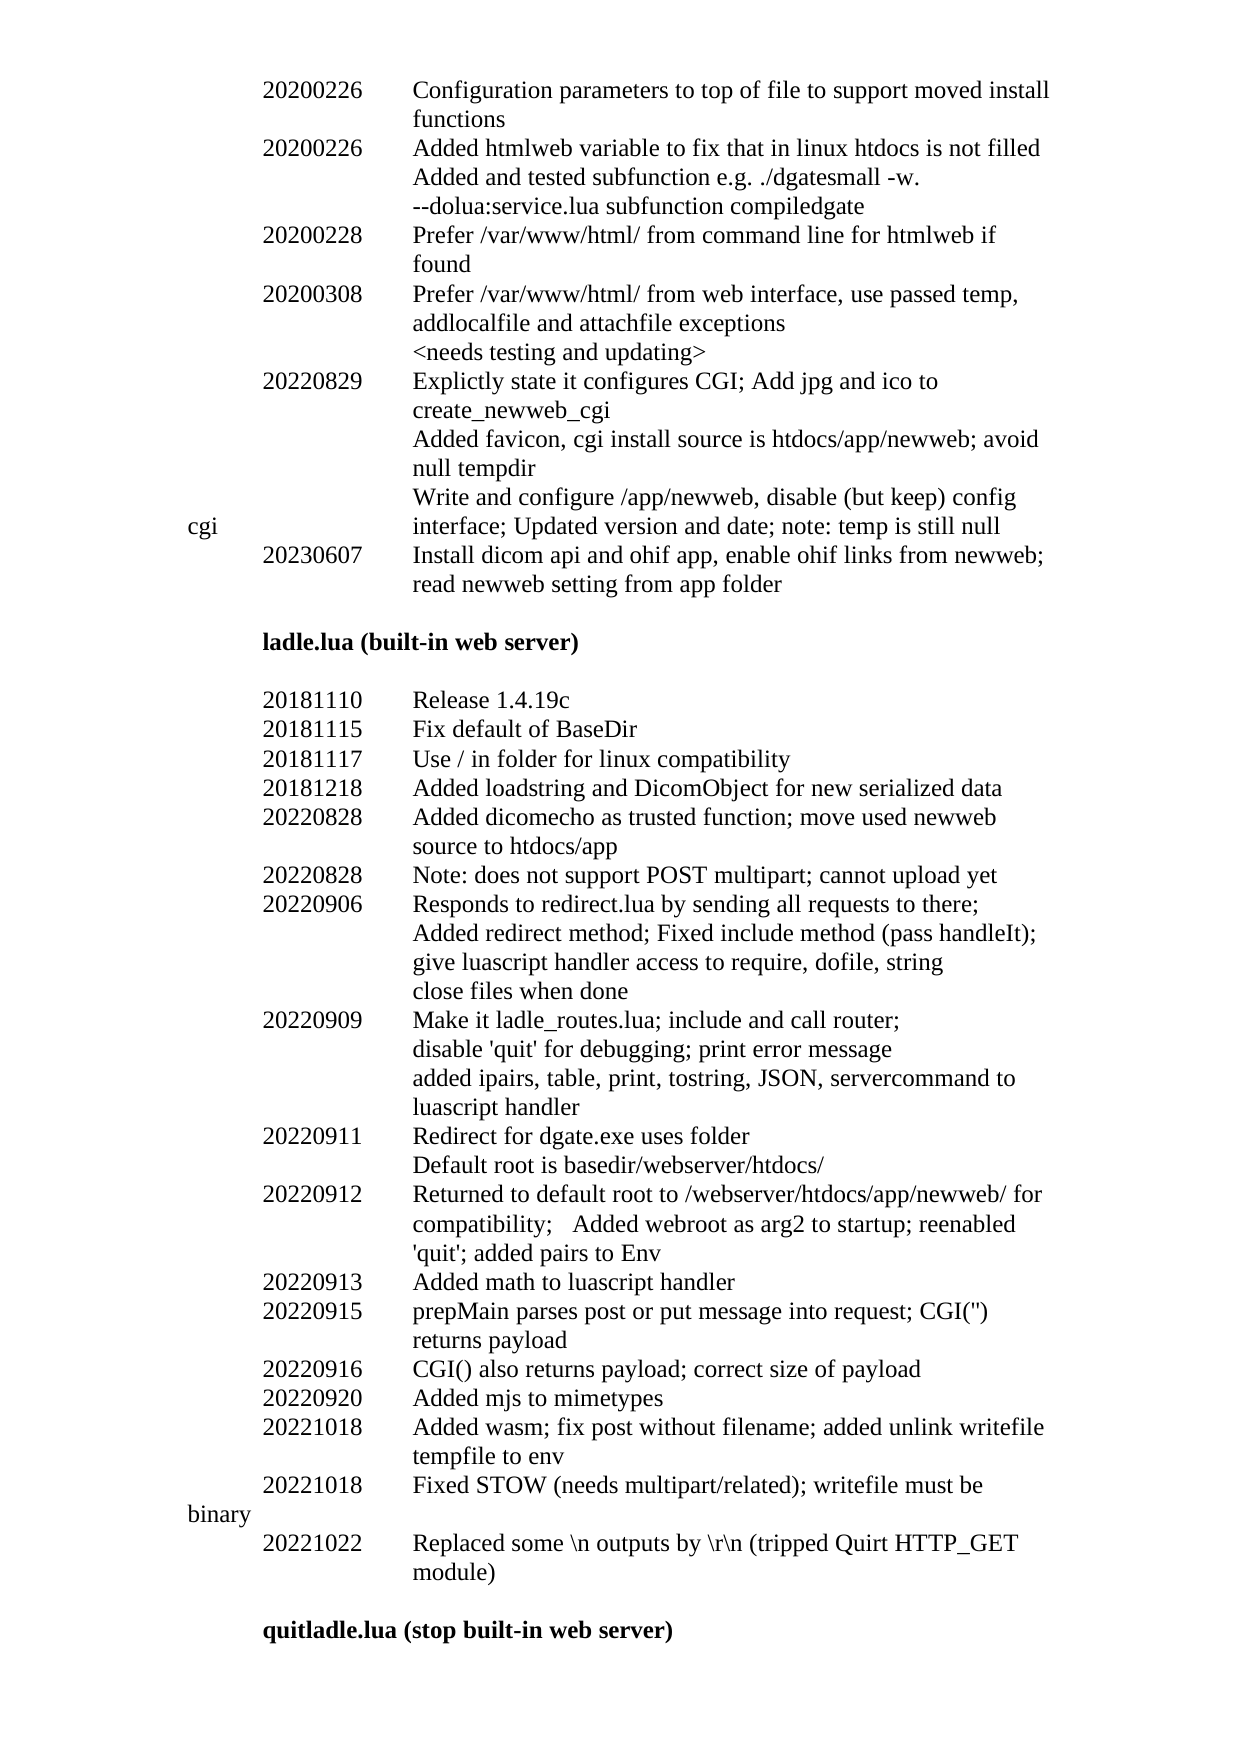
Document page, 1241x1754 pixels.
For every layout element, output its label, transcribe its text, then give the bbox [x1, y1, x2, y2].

text 20220828 Added dicomecho as trusted function; move used newweb source to htdocs/app 20220828 Note: does not support POST multipart; cannot upload yet [187, 802, 1053, 889]
text 20200228 Prefer /var/www/html/ from command line for htmlweb if found [187, 220, 1053, 278]
text Write and configure /app/newweb, disable (but keep) config cgi interface; Updated version and date; note: temp is still null [187, 482, 1053, 540]
text 20181115 Fix default of BaseDir [187, 714, 1053, 743]
text 20181110 Release 1.4.19c [187, 685, 1053, 714]
text 20230607 Install dicom api and ohif app, enable ohif links from newweb; read newweb setting from app folder [187, 540, 1053, 598]
text ladle.lua (built-in web server) [187, 627, 1053, 656]
text 20181117 Use / in folder for linux compatibility [187, 743, 1053, 772]
text <needs testing and updating> [187, 337, 1053, 366]
text Added and tested subfunction e.g. ./dgatesmall -w. --dolua:service.lua subfunction compiledgate [187, 162, 1053, 220]
text quitladle.lua (stop built-in web server) [187, 1615, 1053, 1644]
text 20220829 Explictly state it configures CGI; Add jpg and ico to create_newweb_cgi [187, 366, 1053, 424]
text 20200226 Added htmlweb variable to fix that in linux htdocs is not filled [187, 133, 1053, 162]
text 20200226 Configuration parameters to top of file to support moved install functions [187, 75, 1053, 133]
text 20220906 Responds to redirect.lua by sending all requests to there; Added redirect method; Fixed include method (pass handleIt); give luascript handler access to require, dofile, string close files when done 20220909 Make it ladle_routes.lua; include and call router; disable 'quit' for debugging; print error message added ipairs, table, print, tostring, JSON, servercommand to luascript handler 20220911 Redirect for dgate.exe uses folder Default root is basedir/webserver/htdocs/ 20220912 Returned to default root to /webserver/htdocs/app/newweb/ for compatibility; Added webroot as arg2 to startup; reenabled 'quit'; added pairs to Env 20220913 Added math to luascript handler 20220915 prepMain parses post or put message into request; CGI('') returns payload 20220916 CGI() also returns payload; correct size of payload 20220920 Added mjs to mimetypes 20221018 Added wasm; fix post without filename; added unlink writefile tempfile to env 20221018 Fixed STOW (needs multipart/related); writefile must be binary 20221022 Replaced some \n outputs by \r\n (tripped Quirt HTTP_GET module) [187, 889, 1053, 1586]
text 20181218 Added loadstring and DicomObject for new serialized data [187, 772, 1053, 802]
text Added favicon, cgi install source is htdocs/app/newweb; avoid null tempdir [187, 424, 1053, 482]
text 20200308 Prefer /var/www/html/ from web interface, use passed temp, addlocalfile and attachfile exceptions [187, 278, 1053, 337]
